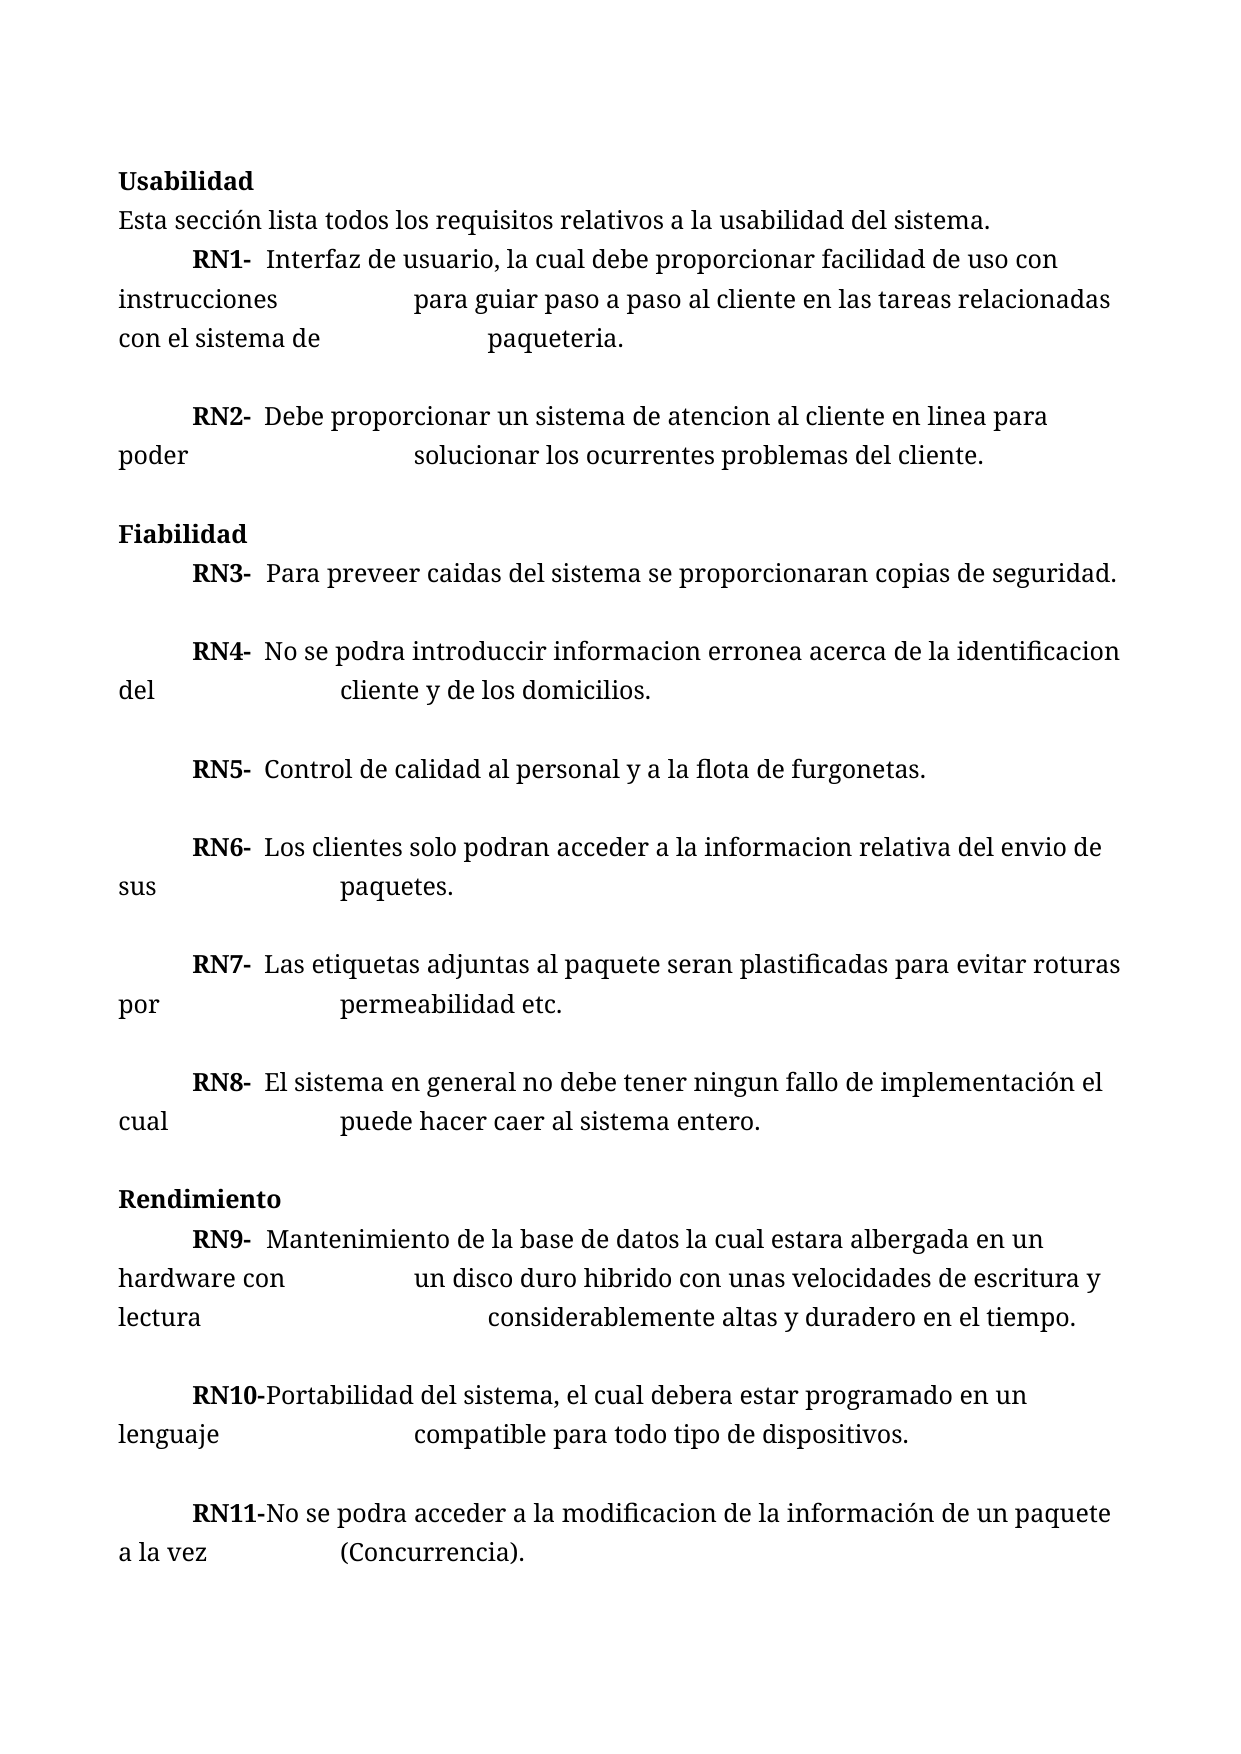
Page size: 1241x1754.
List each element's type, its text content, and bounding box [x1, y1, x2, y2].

text RN5- Control de calidad al personal y a la flota de furgonetas. [118, 751, 1122, 785]
text Fiabilidad [118, 516, 1122, 550]
text RN3- Para preveer caidas del sistema se proporcionaran copias de seguridad. [118, 555, 1122, 589]
text Usabilidad [118, 164, 1122, 198]
text RN1- Interfaz de usuario, la cual debe proporcionar facilidad de uso con instrucciones para guiar paso a paso al cliente en las tareas relacionadas con el sistema de paqueteria. [118, 242, 1122, 354]
text RN2- Debe proporcionar un sistema de atencion al cliente en linea para poder solucionar los ocurrentes problemas del cliente. [118, 399, 1122, 472]
text Esta sección lista todos los requisitos relativos a la usabilidad del sistema. [118, 203, 1122, 237]
text RN4- No se podra introduccir informacion erronea acerca de la identificacion del cliente y de los domicilios. [118, 634, 1122, 707]
text Rendimiento [118, 1182, 1122, 1216]
text RN8- El sistema en general no debe tener ningun fallo de implementación el cual puede hacer caer al sistema entero. [118, 1064, 1122, 1138]
text RN6- Los clientes solo podran acceder a la informacion relativa del envio de sus paquetes. [118, 829, 1122, 903]
text RN10- Portabilidad del sistema, el cual debera estar programado en un lenguaje compatible para todo tipo de dispositivos. [118, 1378, 1122, 1451]
text RN11- No se podra acceder a la modificacion de la información de un paquete a la vez (Concurrencia). [118, 1495, 1122, 1569]
text RN9- Mantenimiento de la base de datos la cual estara albergada en un hardware con un disco duro hibrido con unas velocidades de escritura y lectura considerablemente altas y duradero en el tiempo. [118, 1221, 1122, 1334]
text RN7- Las etiquetas adjuntas al paquete seran plastificadas para evitar roturas por permeabilidad etc. [118, 947, 1122, 1020]
